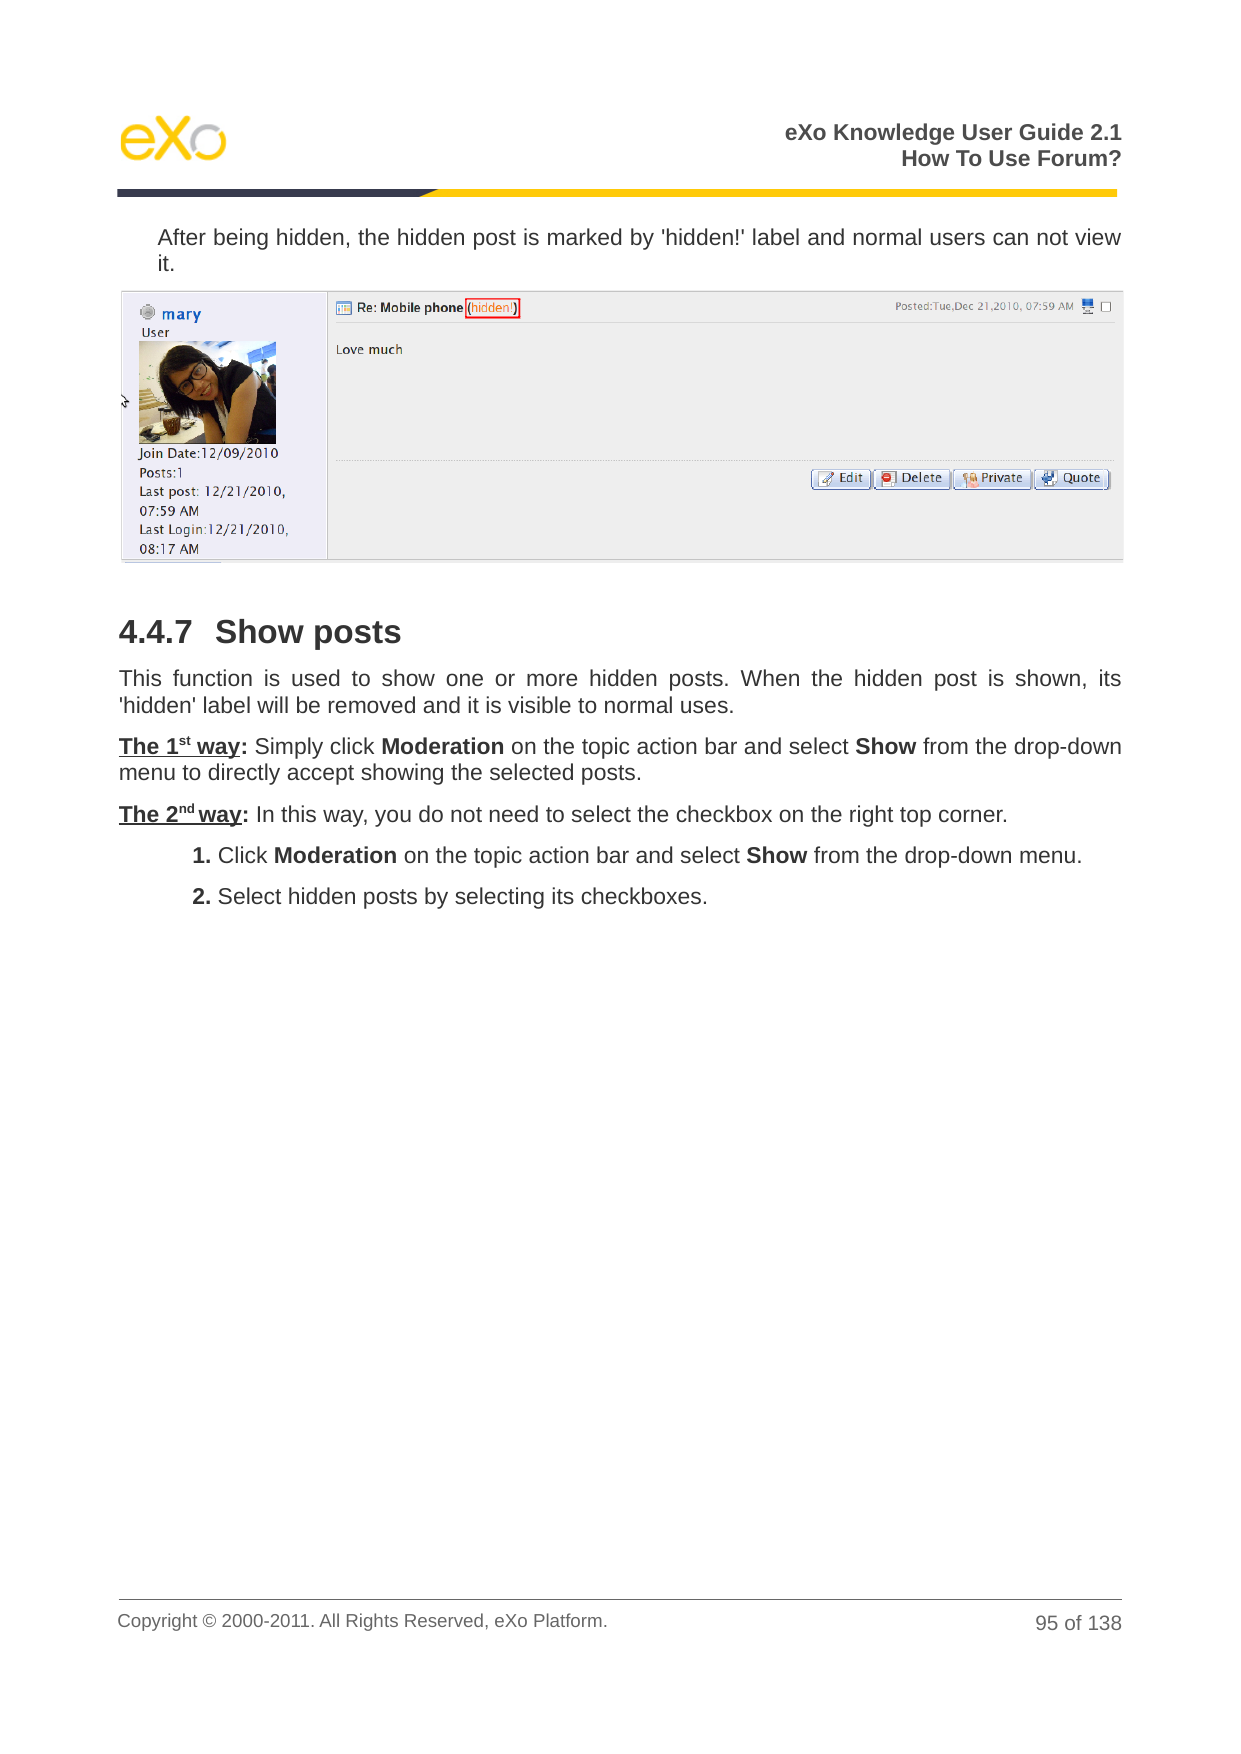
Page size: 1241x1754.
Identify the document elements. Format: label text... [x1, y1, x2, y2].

text The 1st way: Simply click Moderation on the topic action bar and select Show from the drop-down menu to directly accept showing the selected posts. [118, 733, 1122, 786]
text The 2nd way: In this way, you do not need to select the checkbox on the right top corner. [118, 801, 1122, 827]
list 1. Click Moderation on the topic action bar and select Show from the drop-down menu. [154, 842, 1122, 868]
text This function is used to show one or more hidden posts. When the hidden post is shown, its 'hidden' label will be removed and it is visible to normal uses. [118, 665, 1122, 718]
subtitle Show posts [118, 612, 1122, 650]
picture [120, 115, 227, 161]
picture [117, 189, 1118, 197]
list 2. Select hidden posts by selecting its checkboxes. [154, 883, 1122, 910]
picture [121, 290, 1124, 563]
list After being hidden, the hidden post is marked by 'hidden!' label and normal users can not view it. [120, 223, 1122, 276]
